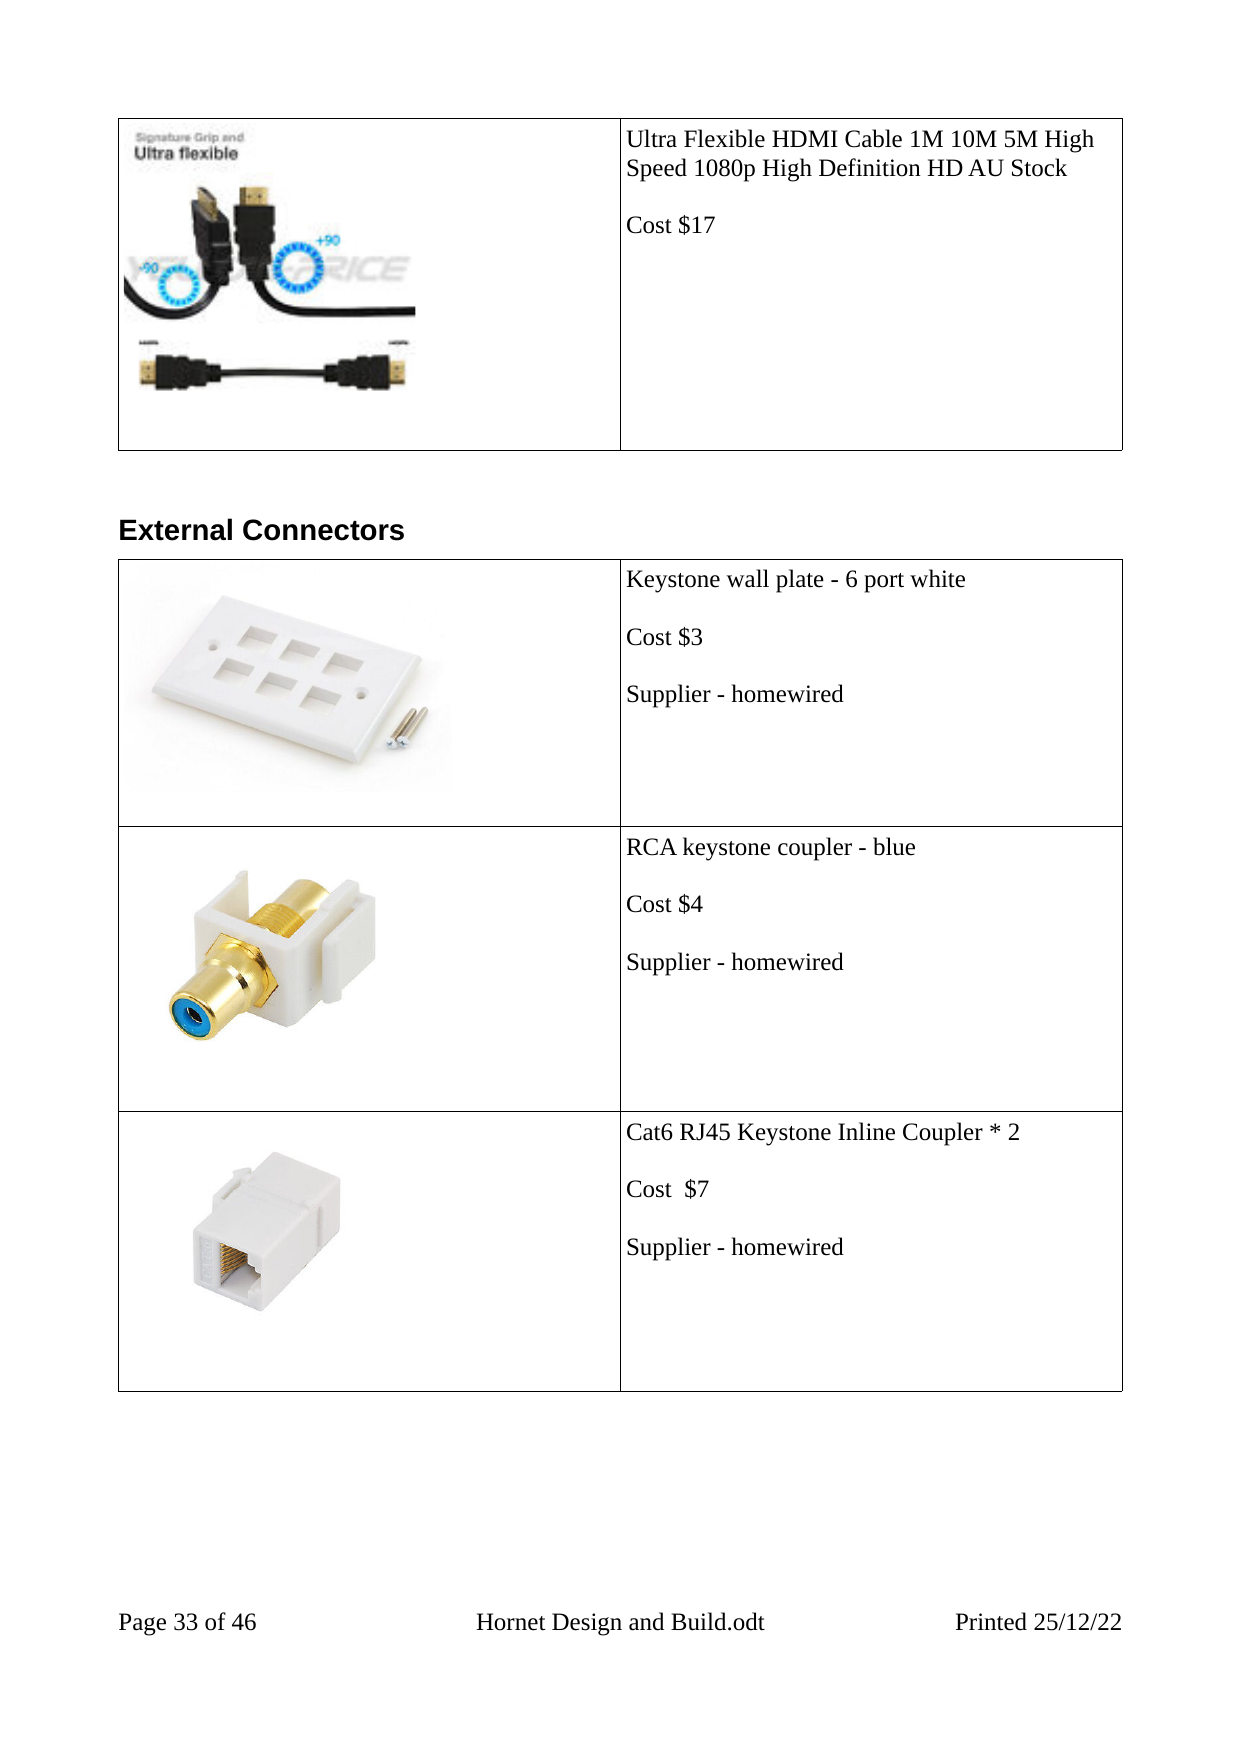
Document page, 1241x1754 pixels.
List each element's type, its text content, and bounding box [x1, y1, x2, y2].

table_cell Ultra Flexible HDMI Cable 1M 10M 5M High Speed 1080p High Definition HD AU Stock Cost $17 [621, 119, 1122, 450]
table_cell [119, 119, 620, 450]
table_cell [119, 827, 620, 1111]
table_header Keystone wall plate - 6 port white Cost $3 Supplier - homewired [621, 560, 1122, 826]
picture [123, 123, 416, 416]
picture [123, 1116, 407, 1357]
picture [123, 564, 453, 792]
subtitle External Connectors [118, 512, 1122, 546]
table_header [119, 560, 620, 826]
picture [123, 832, 423, 1077]
table_cell [119, 1112, 620, 1391]
table_cell RCA keystone coupler - blue Cost $4 Supplier - homewired [621, 827, 1122, 1111]
table_cell Cat6 RJ45 Keystone Inline Coupler * 2 Cost $7 Supplier - homewired [621, 1112, 1122, 1391]
